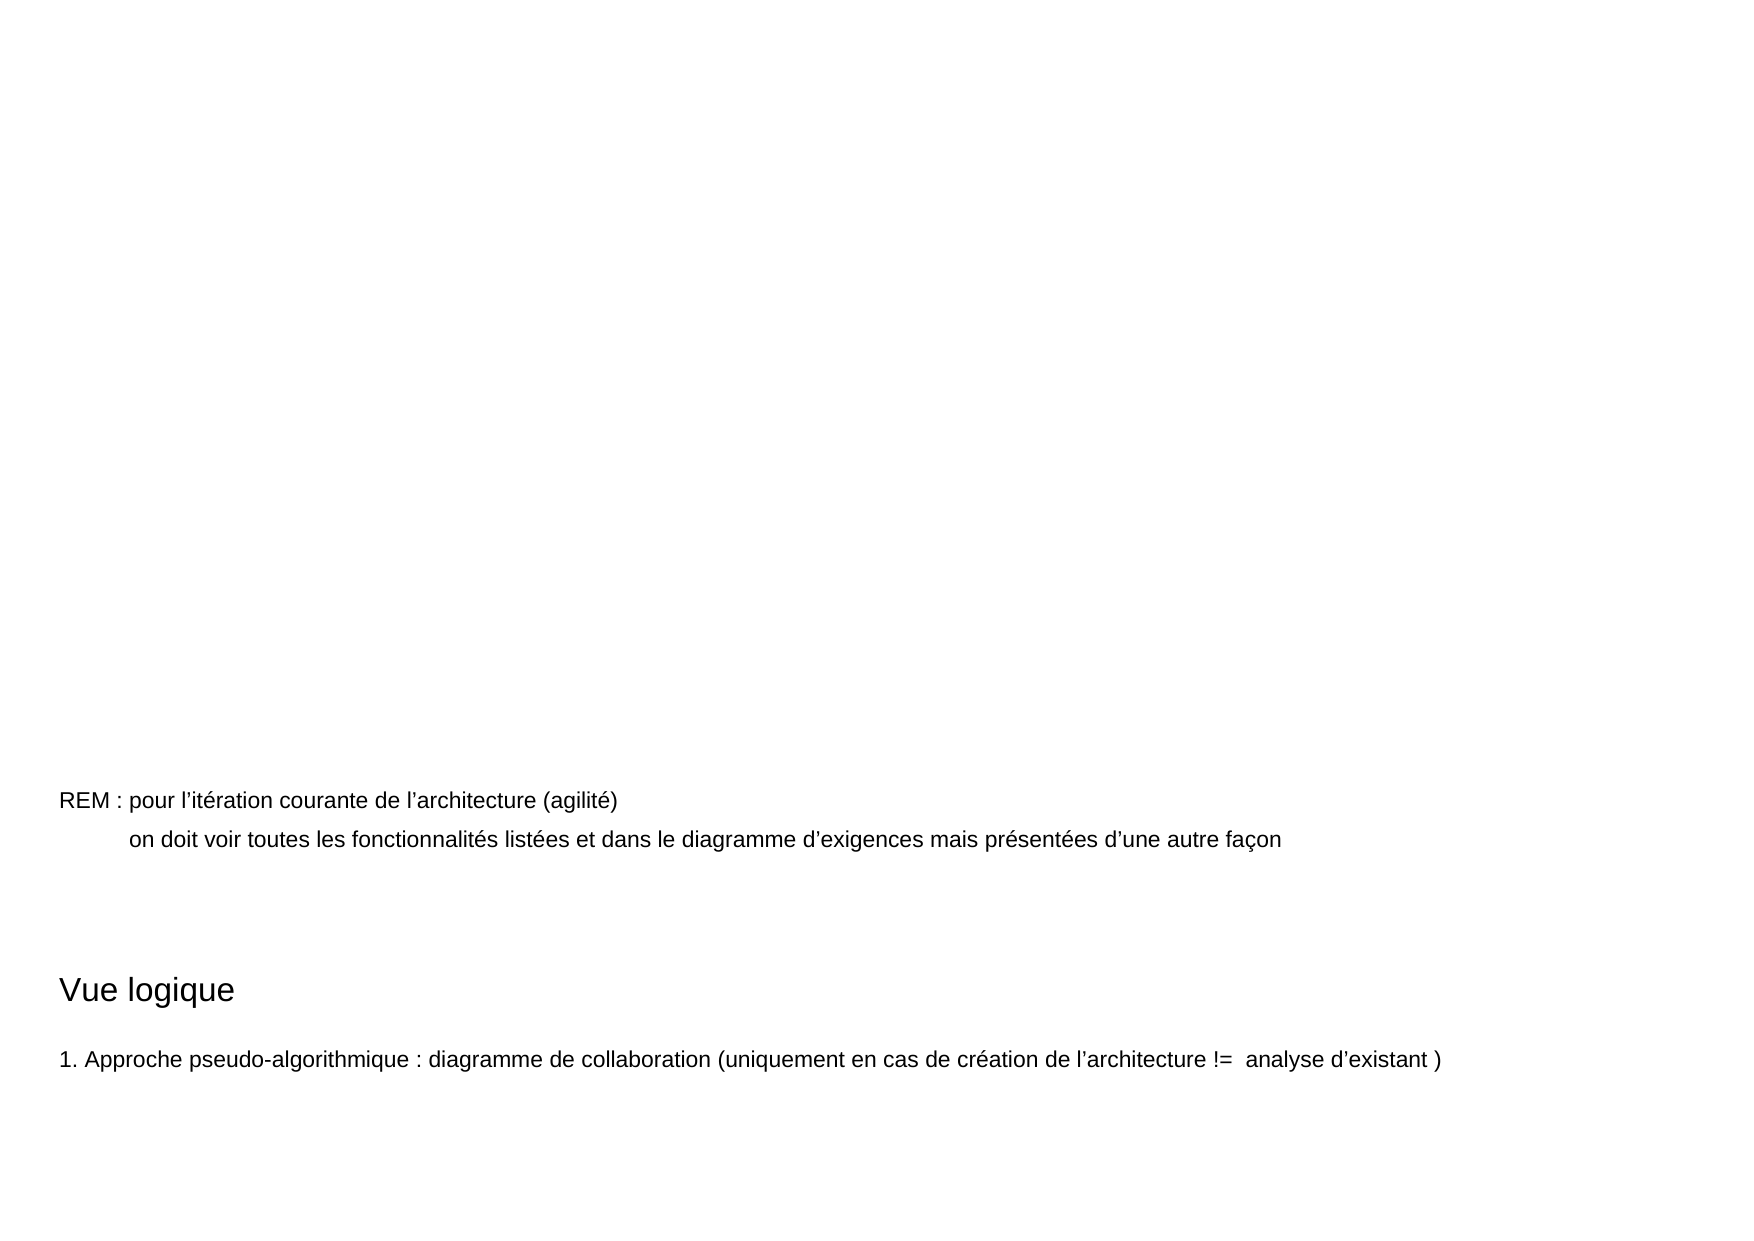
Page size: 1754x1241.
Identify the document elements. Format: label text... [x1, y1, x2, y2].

text on doit voir toutes les fonctionnalités listées et dans le diagramme d’exigences mais présentées d’une autre façon [59, 826, 1695, 853]
subtitle Vue logique [59, 970, 1695, 1008]
subtitle 1. Approche pseudo-algorithmique : diagramme de collaboration (uniquement en cas de création de l’architecture != analyse d’existant ) [59, 1046, 1695, 1072]
subtitle REM : pour l’itération courante de l’architecture (agilité) [59, 787, 1695, 814]
